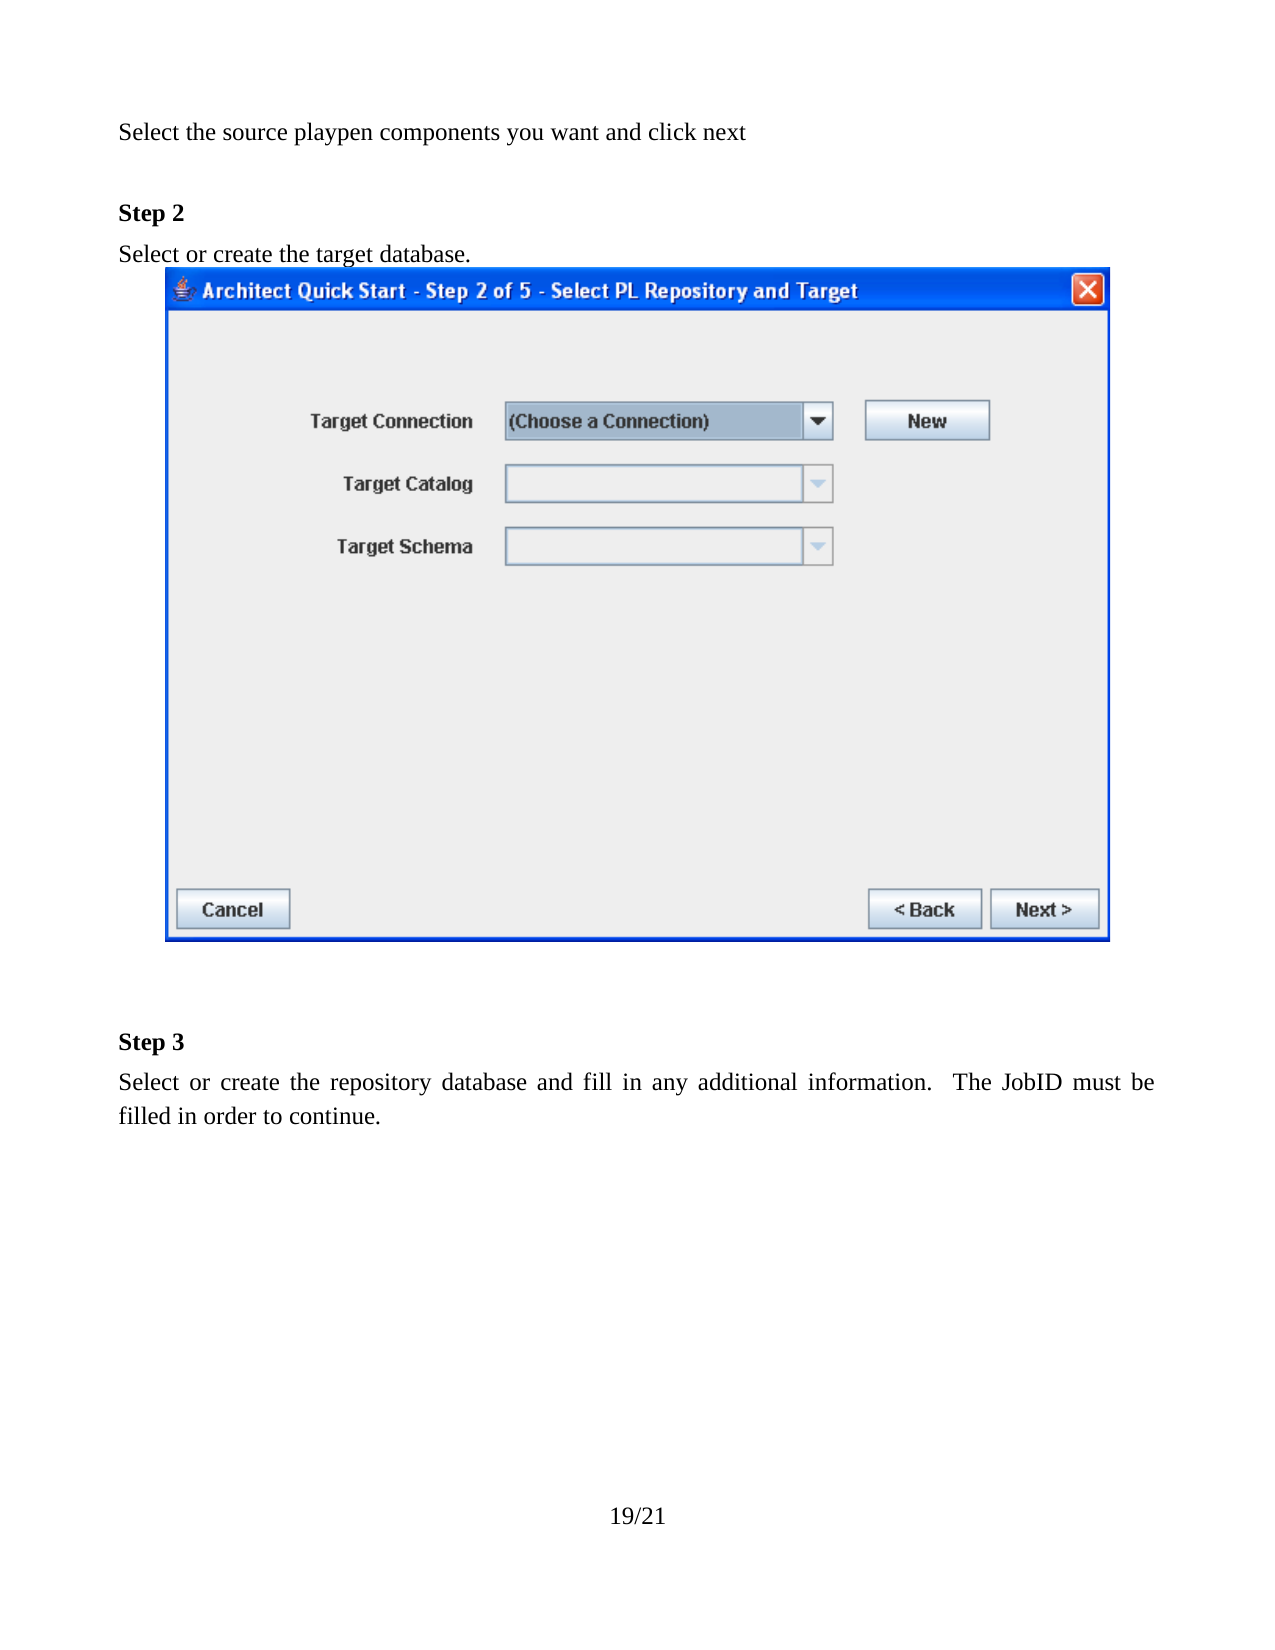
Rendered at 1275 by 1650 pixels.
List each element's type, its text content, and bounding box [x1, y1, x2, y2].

text Step 3 [118, 1028, 1157, 1056]
text Select the source playpen components you want and click next [118, 118, 1157, 146]
picture [165, 267, 1111, 942]
text Select or create the target database. [118, 240, 1157, 268]
text Select or create the repository database and fill in any additional information. The JobID must be filled in order to continue. [118, 1068, 1157, 1130]
text Step 2 [118, 199, 1157, 227]
